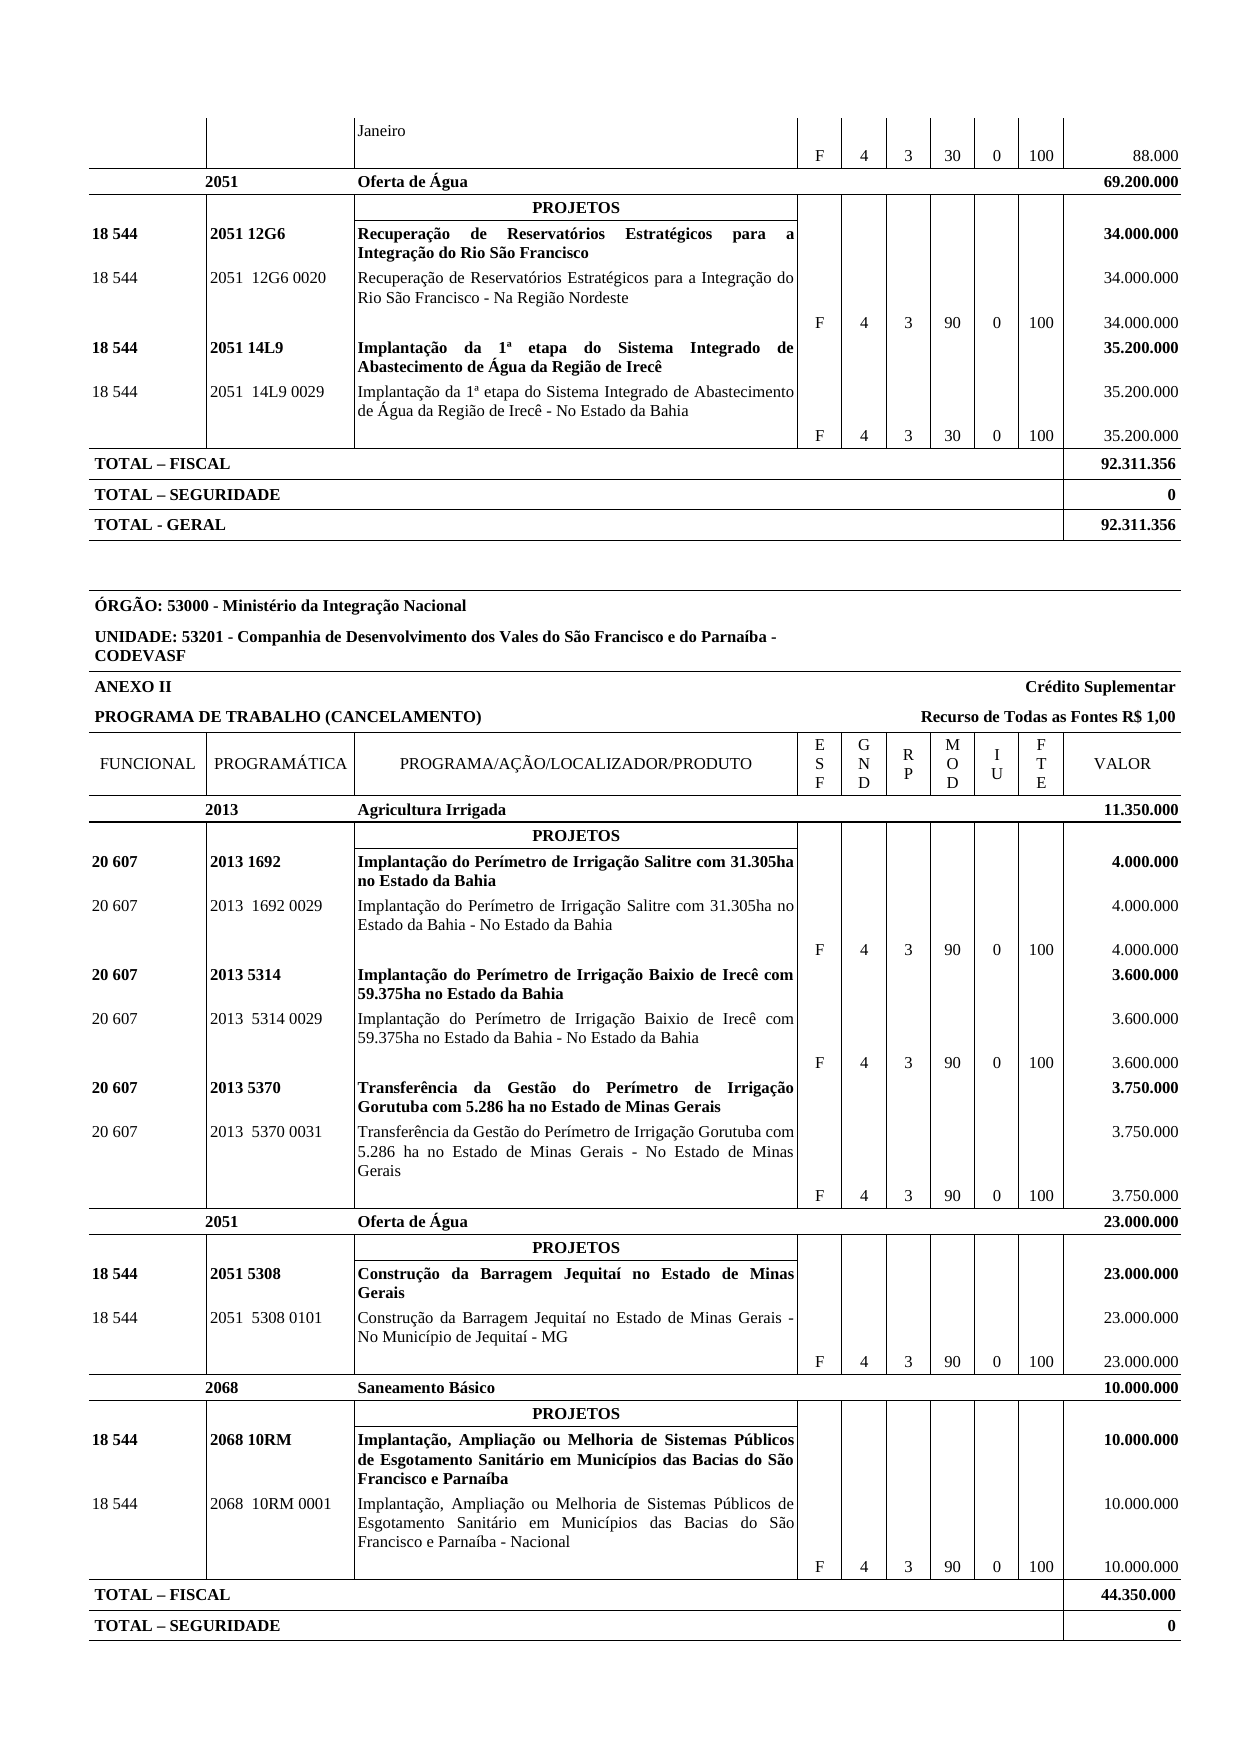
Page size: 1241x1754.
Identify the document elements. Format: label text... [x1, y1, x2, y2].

table_cell 18 544 [89, 1426, 206, 1491]
table_cell [931, 893, 974, 937]
table_cell [931, 1401, 974, 1426]
table_cell [887, 195, 930, 220]
table_cell [931, 1491, 974, 1554]
table_cell 0 [1064, 480, 1181, 509]
table_cell [975, 893, 1018, 937]
table_cell [887, 220, 930, 265]
table_cell TOTAL – FISCAL [89, 1580, 1063, 1609]
table_cell 20 607 [89, 1075, 206, 1119]
table_cell [842, 1119, 886, 1183]
table_cell [1019, 1491, 1063, 1554]
table_cell 4 [842, 1554, 886, 1579]
table_cell [887, 1426, 930, 1491]
table_cell [1019, 265, 1063, 309]
table_cell 2013 5314 [207, 962, 354, 1006]
table_cell VALOR [1064, 733, 1181, 795]
table_cell [1019, 823, 1063, 847]
table_cell 100 [1019, 1183, 1063, 1208]
table_cell 20 607 [89, 1006, 206, 1050]
table_cell 30 [931, 143, 974, 168]
table_cell [89, 1235, 206, 1260]
table_cell 3 [887, 423, 930, 448]
table_cell 2051 12G6 0020 [207, 265, 354, 309]
table_cell 0 [975, 1183, 1018, 1208]
table_cell 20 607 [89, 848, 206, 893]
table_cell 2068 [89, 1375, 354, 1400]
table_cell FUNCIONAL [89, 733, 206, 795]
table_cell [931, 195, 974, 220]
table_cell 35.200.000 [1064, 379, 1181, 423]
table_cell [207, 1349, 354, 1374]
table_cell [1019, 195, 1063, 220]
table_cell 3 [887, 937, 930, 962]
table_cell 90 [931, 1554, 974, 1579]
table_cell 18 544 [89, 335, 206, 379]
table_cell [842, 265, 886, 309]
table_cell [975, 962, 1018, 1006]
table_cell R P [887, 733, 930, 795]
table_cell F [798, 423, 841, 448]
table_cell [887, 1235, 930, 1260]
table_cell F [798, 310, 841, 334]
table_cell [931, 265, 974, 309]
table_cell [975, 823, 1018, 847]
table_cell 0 [975, 1554, 1018, 1579]
table_cell Implantação, Ampliação ou Melhoria de Sistemas Públicos de Esgotamento Sanitário em Municípios das Bacias do São Francisco e Parnaíba - Nacional [355, 1491, 797, 1554]
table_cell [89, 1050, 206, 1075]
table_cell 4 [842, 310, 886, 334]
table_cell [931, 118, 974, 143]
table_cell 4.000.000 [1064, 893, 1181, 937]
table_cell 44.350.000 [1064, 1580, 1181, 1609]
table_cell 2013 5370 [207, 1075, 354, 1119]
table_cell [842, 195, 886, 220]
table_cell TOTAL – SEGURIDADE [89, 480, 1063, 509]
table_cell [355, 143, 797, 168]
table_cell [1019, 118, 1063, 143]
table_cell F [798, 1050, 841, 1075]
table_cell [975, 1075, 1018, 1119]
table_cell 10.000.000 [1064, 1554, 1181, 1579]
table_cell [355, 310, 797, 334]
table_cell [887, 335, 930, 379]
table_cell Implantação, Ampliação ou Melhoria de Sistemas Públicos de Esgotamento Sanitário em Municípios das Bacias do São Francisco e Parnaíba [355, 1427, 797, 1491]
table_cell [89, 1554, 206, 1579]
table_cell Recuperação de Reservatórios Estratégicos para a Integração do Rio São Francisco [355, 221, 797, 265]
table_cell [931, 1075, 974, 1119]
table_cell [798, 962, 841, 1006]
table_cell [975, 1260, 1018, 1305]
table_cell [887, 1260, 930, 1305]
table_cell [887, 823, 930, 847]
table_cell 10.000.000 [1064, 1491, 1181, 1554]
table_cell [1019, 848, 1063, 893]
table_cell [842, 1260, 886, 1305]
table_cell 2013 5314 0029 [207, 1006, 354, 1050]
table_cell 4.000.000 [1064, 937, 1181, 962]
table_cell F [798, 1349, 841, 1374]
table_cell Recuperação de Reservatórios Estratégicos para a Integração do Rio São Francisco - Na Região Nordeste [355, 265, 797, 309]
table_cell [207, 1554, 354, 1579]
table_cell [1019, 1006, 1063, 1050]
table_cell [798, 335, 841, 379]
table_cell 18 544 [89, 220, 206, 265]
table_cell Oferta de Água [355, 169, 1063, 194]
table_cell [798, 1401, 841, 1426]
table_cell [1019, 1401, 1063, 1426]
table_cell 35.200.000 [1064, 423, 1181, 448]
table_cell [975, 1305, 1018, 1349]
table_cell F [798, 1554, 841, 1579]
table_cell Projetos [355, 823, 797, 847]
table_cell [975, 220, 1018, 265]
table_cell 3.600.000 [1064, 962, 1181, 1006]
table_cell 100 [1019, 937, 1063, 962]
table_cell [798, 893, 841, 937]
table_cell 90 [931, 310, 974, 334]
table_cell 3.750.000 [1064, 1075, 1181, 1119]
table_cell [1019, 962, 1063, 1006]
table_cell Construção da Barragem Jequitaí no Estado de Minas Gerais [355, 1261, 797, 1305]
table_cell E S F [798, 733, 841, 795]
table_cell 2051 5308 0101 [207, 1305, 354, 1349]
table_cell 18 544 [89, 1260, 206, 1305]
table_cell 18 544 [89, 265, 206, 309]
table_cell [975, 379, 1018, 423]
table_cell 4 [842, 143, 886, 168]
table_cell 2013 1692 [207, 848, 354, 893]
table_cell 23.000.000 [1064, 1305, 1181, 1349]
table_cell 34.000.000 [1064, 310, 1181, 334]
table_cell F [798, 143, 841, 168]
table_cell F [798, 1183, 841, 1208]
table_cell [931, 1119, 974, 1183]
table_cell 2013 1692 0029 [207, 893, 354, 937]
table_cell [207, 310, 354, 334]
table_cell [842, 1305, 886, 1349]
table_cell [798, 1305, 841, 1349]
table_cell 34.000.000 [1064, 265, 1181, 309]
table_cell 3.600.000 [1064, 1050, 1181, 1075]
table_cell Implantação do Perímetro de Irrigação Salitre com 31.305ha no Estado da Bahia [355, 849, 797, 893]
table_cell [842, 823, 886, 847]
table_cell [1019, 220, 1063, 265]
table_cell [89, 937, 206, 962]
table_cell Projetos [355, 195, 797, 220]
table_cell 20 607 [89, 962, 206, 1006]
table_cell 0 [975, 310, 1018, 334]
table_cell Transferência da Gestão do Perímetro de Irrigação Gorutuba com 5.286 ha no Estado de Minas Gerais [355, 1075, 797, 1119]
table_cell [798, 1426, 841, 1491]
table_cell [207, 423, 354, 448]
table_cell [207, 195, 354, 220]
table_cell 2051 14L9 [207, 335, 354, 379]
table_cell 4 [842, 937, 886, 962]
table_cell [798, 220, 841, 265]
table_cell Oferta de Água [355, 1209, 1063, 1234]
table_cell [887, 848, 930, 893]
table_cell PROGRAMÁTICA [207, 733, 354, 795]
table_cell [975, 118, 1018, 143]
table_cell 0 [975, 143, 1018, 168]
table_cell [798, 1075, 841, 1119]
table_cell [887, 1491, 930, 1554]
table_cell 90 [931, 1183, 974, 1208]
table_cell 20 607 [89, 1119, 206, 1183]
table_cell 90 [931, 1349, 974, 1374]
table_cell [931, 220, 974, 265]
table_cell 18 544 [89, 1491, 206, 1554]
table_cell 90 [931, 937, 974, 962]
table_cell 100 [1019, 310, 1063, 334]
table_cell [1064, 823, 1181, 847]
table_cell [798, 1119, 841, 1183]
table_cell Implantação do Perímetro de Irrigação Baixio de Irecê com 59.375ha no Estado da Bahia - No Estado da Bahia [355, 1006, 797, 1050]
table_cell Janeiro [355, 118, 797, 143]
table_cell 3 [887, 1349, 930, 1374]
table_cell [89, 195, 206, 220]
table_cell [975, 1235, 1018, 1260]
table_cell [887, 265, 930, 309]
table_cell [931, 1305, 974, 1349]
table_cell 3.750.000 [1064, 1119, 1181, 1183]
table_cell [887, 1006, 930, 1050]
table_cell Implantação da 1ª etapa do Sistema Integrado de Abastecimento de Água da Região de Irecê - No Estado da Bahia [355, 379, 797, 423]
table_cell 100 [1019, 1349, 1063, 1374]
table_cell [1019, 379, 1063, 423]
table_cell 0 [1064, 1611, 1181, 1640]
table_cell [89, 541, 1063, 590]
table_cell [842, 118, 886, 143]
table_cell 100 [1019, 1554, 1063, 1579]
table_cell 23.000.000 [1063, 1209, 1181, 1234]
table_cell [1019, 1235, 1063, 1260]
table_cell [89, 1401, 206, 1426]
table_cell 3 [887, 310, 930, 334]
table_cell 2051 [89, 169, 354, 194]
table_cell [1064, 195, 1181, 220]
table_cell [842, 848, 886, 893]
table_cell 10.000.000 [1063, 1375, 1181, 1400]
table_cell [1019, 1119, 1063, 1183]
table_cell 4 [842, 1050, 886, 1075]
table_cell [207, 823, 354, 847]
table_cell Transferência da Gestão do Perímetro de Irrigação Gorutuba com 5.286 ha no Estado de Minas Gerais - No Estado de Minas Gerais [355, 1119, 797, 1183]
table_cell [887, 1305, 930, 1349]
table_cell 2051 5308 [207, 1260, 354, 1305]
table_cell [798, 1235, 841, 1260]
table_cell [798, 1006, 841, 1050]
table_cell 2068 10RM 0001 [207, 1491, 354, 1554]
table_cell ÓRGÃO: 53000 - Ministério da Integração Nacional [89, 591, 1181, 621]
table_cell [975, 335, 1018, 379]
table_cell UNIDADE: 53201 - Companhia de Desenvolvimento dos Vales do São Francisco e do Parnaíba - CODEVASF [89, 621, 797, 671]
table_cell [842, 1006, 886, 1050]
table_cell 4.000.000 [1064, 848, 1181, 893]
table_cell 100 [1019, 423, 1063, 448]
table_cell [798, 621, 1181, 671]
table_cell [207, 118, 354, 143]
table_cell 100 [1019, 143, 1063, 168]
table_cell 2013 5370 0031 [207, 1119, 354, 1183]
table_cell [798, 195, 841, 220]
table_cell [931, 379, 974, 423]
table_cell 3 [887, 1183, 930, 1208]
table_cell 23.000.000 [1064, 1260, 1181, 1305]
table_cell 2013 [89, 796, 354, 821]
table_cell [355, 1349, 797, 1374]
table_cell [355, 1183, 797, 1208]
table_cell [798, 1260, 841, 1305]
table_cell [887, 1119, 930, 1183]
table_cell [842, 1426, 886, 1491]
table_cell [1019, 893, 1063, 937]
table_cell Saneamento Básico [355, 1375, 1063, 1400]
table_cell 88.000 [1064, 143, 1181, 168]
table_cell 3 [887, 143, 930, 168]
table_cell [89, 143, 206, 168]
table_cell [1064, 118, 1181, 143]
table_cell [975, 1491, 1018, 1554]
table_cell [887, 118, 930, 143]
table_cell 4 [842, 1183, 886, 1208]
table_cell [798, 265, 841, 309]
table_cell G N D [842, 733, 886, 795]
table_cell Recurso de Todas as Fontes R$ 1,00 [798, 701, 1181, 732]
table_cell 92.311.356 [1064, 449, 1181, 479]
table_cell 35.200.000 [1064, 335, 1181, 379]
table_cell Agricultura Irrigada [355, 796, 1063, 821]
table_cell 34.000.000 [1064, 220, 1181, 265]
table_cell [931, 1260, 974, 1305]
table_cell Projetos [355, 1235, 797, 1260]
table_cell [975, 195, 1018, 220]
table_cell TOTAL – FISCAL [89, 449, 1063, 479]
table_cell [975, 1006, 1018, 1050]
table_cell [887, 962, 930, 1006]
table_cell 3.600.000 [1064, 1006, 1181, 1050]
table_cell 23.000.000 [1064, 1349, 1181, 1374]
table_cell [842, 1075, 886, 1119]
table_cell [89, 1349, 206, 1374]
table_cell [355, 1554, 797, 1579]
table_cell [89, 823, 206, 847]
table_cell Implantação do Perímetro de Irrigação Salitre com 31.305ha no Estado da Bahia - No Estado da Bahia [355, 893, 797, 937]
table_cell [887, 893, 930, 937]
table_cell [887, 379, 930, 423]
table_cell [975, 848, 1018, 893]
table_cell [798, 118, 841, 143]
table_cell Construção da Barragem Jequitaí no Estado de Minas Gerais - No Município de Jequitaí - MG [355, 1305, 797, 1349]
table_cell ANEXO II [89, 672, 797, 701]
table_cell Projetos [355, 1401, 797, 1426]
table_cell [975, 265, 1018, 309]
table_cell [89, 310, 206, 334]
table_cell [887, 1075, 930, 1119]
table_cell Implantação do Perímetro de Irrigação Baixio de Irecê com 59.375ha no Estado da Bahia [355, 962, 797, 1006]
table_cell [842, 1401, 886, 1426]
table_cell [207, 1401, 354, 1426]
table_cell M O D [931, 733, 974, 795]
table_cell [842, 962, 886, 1006]
table_cell [931, 1235, 974, 1260]
table_cell 2051 12G6 [207, 220, 354, 265]
table_cell I U [975, 733, 1018, 795]
table_cell 4 [842, 423, 886, 448]
table_cell 0 [975, 1349, 1018, 1374]
table_cell [89, 423, 206, 448]
table_cell [355, 423, 797, 448]
table_cell 10.000.000 [1064, 1426, 1181, 1491]
table_cell Implantação da 1ª etapa do Sistema Integrado de Abastecimento de Água da Região de Irecê [355, 335, 797, 379]
table_cell PROGRAMA DE TRABALHO (CANCELAMENTO) [89, 701, 797, 732]
table_cell [931, 335, 974, 379]
table_cell Crédito Suplementar [798, 672, 1181, 701]
table_cell [207, 1183, 354, 1208]
table_cell F [798, 937, 841, 962]
table_cell [798, 848, 841, 893]
table_cell 3.750.000 [1064, 1183, 1181, 1208]
table_cell [842, 335, 886, 379]
table_cell [89, 1183, 206, 1208]
table_cell 18 544 [89, 379, 206, 423]
table_cell 2051 [89, 1209, 354, 1234]
table_cell 18 544 [89, 1305, 206, 1349]
table_cell 0 [975, 423, 1018, 448]
table_cell [1019, 1260, 1063, 1305]
table_cell [931, 962, 974, 1006]
table_cell 0 [975, 937, 1018, 962]
table_cell [1063, 541, 1181, 590]
table_cell PROGRAMA/AÇÃO/LOCALIZADOR/PRODUTO [355, 733, 797, 795]
table_cell 2051 14L9 0029 [207, 379, 354, 423]
table_cell [355, 937, 797, 962]
table_cell F T E [1019, 733, 1063, 795]
table_cell [798, 379, 841, 423]
table_cell TOTAL – SEGURIDADE [89, 1611, 1063, 1640]
table_cell 92.311.356 [1064, 510, 1181, 540]
table_cell [207, 143, 354, 168]
table_cell [1019, 1426, 1063, 1491]
table_cell 100 [1019, 1050, 1063, 1075]
table_cell [887, 1401, 930, 1426]
table_cell 3 [887, 1554, 930, 1579]
table_cell [1019, 1305, 1063, 1349]
table_cell [1064, 1401, 1181, 1426]
table_cell [842, 220, 886, 265]
table_cell [1019, 335, 1063, 379]
table_cell [931, 823, 974, 847]
table_cell [842, 1491, 886, 1554]
table_cell [355, 1050, 797, 1075]
table_cell [931, 1006, 974, 1050]
table_cell 11.350.000 [1063, 796, 1181, 821]
table_cell 90 [931, 1050, 974, 1075]
table_cell [1019, 1075, 1063, 1119]
table_cell [798, 1491, 841, 1554]
table_cell 2068 10RM [207, 1426, 354, 1491]
table_cell 0 [975, 1050, 1018, 1075]
table_cell [975, 1426, 1018, 1491]
table_cell [975, 1401, 1018, 1426]
table_cell 4 [842, 1349, 886, 1374]
table_cell [207, 1235, 354, 1260]
table_cell [842, 379, 886, 423]
table_cell [207, 1050, 354, 1075]
table_cell [931, 848, 974, 893]
table_cell [842, 893, 886, 937]
table_cell TOTAL - GERAL [89, 510, 1063, 540]
table_cell [842, 1235, 886, 1260]
table_cell 69.200.000 [1063, 169, 1181, 194]
table_cell 30 [931, 423, 974, 448]
table_cell 20 607 [89, 893, 206, 937]
table_cell [975, 1119, 1018, 1183]
table_cell [1064, 1235, 1181, 1260]
table_cell 3 [887, 1050, 930, 1075]
table_cell [207, 937, 354, 962]
table_cell [798, 823, 841, 847]
table_cell [89, 118, 206, 143]
table_cell [931, 1426, 974, 1491]
